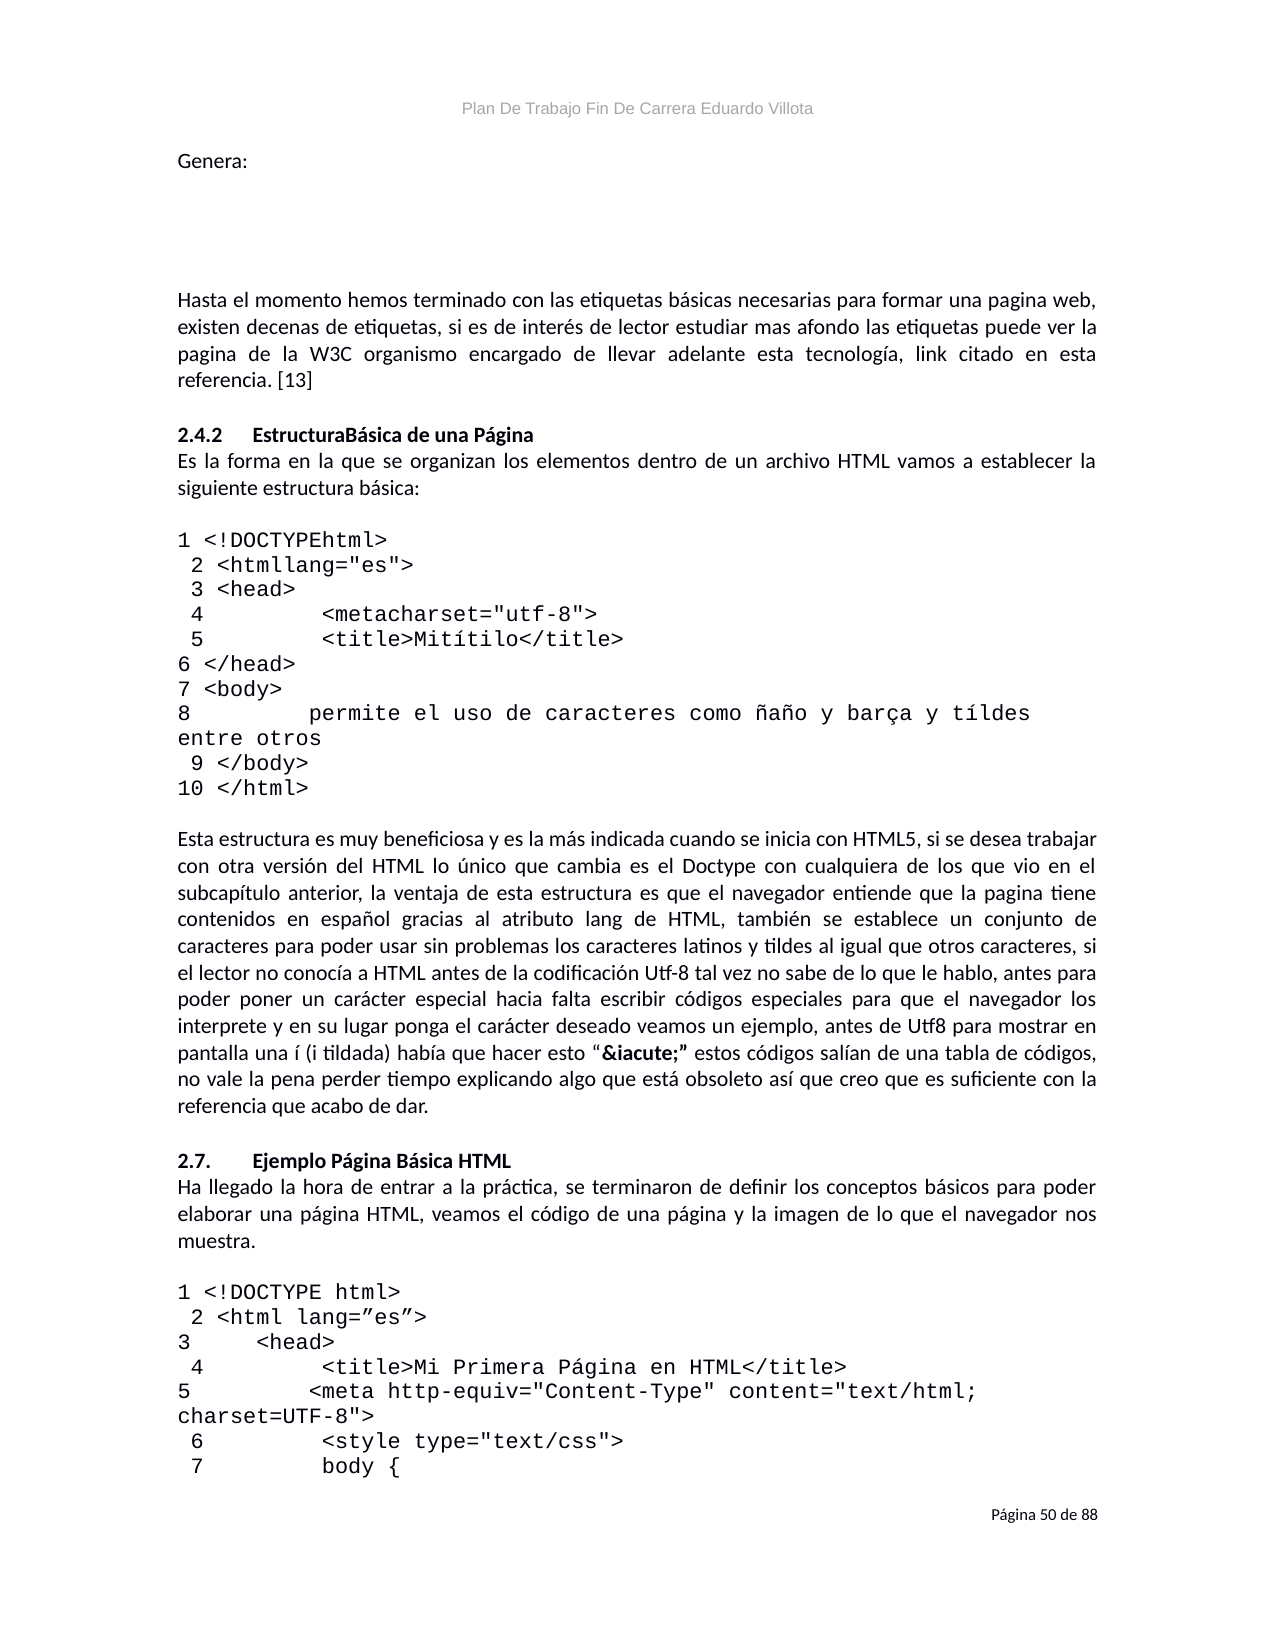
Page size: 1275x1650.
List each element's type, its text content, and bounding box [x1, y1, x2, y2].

text 1 <!DOCTYPEhtml> [177, 529, 1098, 554]
text 2 <htmllang="es"> [177, 554, 1098, 579]
text 2.4.2 EstructuraBásica de una Página [177, 421, 1098, 448]
text 2 <html lang=”es”> [177, 1306, 1098, 1331]
text 7 body { [177, 1455, 1098, 1480]
text 3 <head> [177, 579, 1098, 603]
text 5 <title>Mitítilo</title> [177, 628, 1098, 653]
text Es la forma en la que se organizan los elementos dentro de un archivo HTML vamos a establecer la siguiente estructura básica: [177, 448, 1098, 501]
text 1 <!DOCTYPE html> [177, 1281, 1098, 1306]
text 8 permite el uso de caracteres como ñaño y barça y tíldes entre otros [177, 703, 1098, 752]
text 10 </html> [177, 777, 1098, 802]
text Genera: [177, 148, 1098, 174]
text 3 <head> [177, 1331, 1098, 1356]
text 6 <style type="text/css"> [177, 1430, 1098, 1455]
text Esta estructura es muy beneficiosa y es la más indicada cuando se inicia con HTML5, si se desea trabajar con otra versión del HTML lo único que cambia es el Doctype con cualquiera de los que vio en el subcapítulo anterior, la ventaja de esta estructura es que el navegador entiende que la pagina tiene contenidos en español gracias al atributo lang de HTML, también se establece un conjunto de caracteres para poder usar sin problemas los caracteres latinos y tildes al igual que otros caracteres, si el lector no conocía a HTML antes de la codificación Utf-8 tal vez no sabe de lo que le hablo, antes para poder poner un carácter especial hacia falta escribir códigos especiales para que el navegador los interprete y en su lugar ponga el carácter deseado veamos un ejemplo, antes de Utf8 para mostrar en pantalla una í (i tildada) había que hacer esto “&iacute;” estos códigos salían de una tabla de códigos, no vale la pena perder tiempo explicando algo que está obsoleto así que creo que es suficiente con la referencia que acabo de dar. [177, 825, 1098, 1119]
text 2.7. Ejemplo Página Básica HTML [177, 1147, 1098, 1173]
text 4 <title>Mi Primera Página en HTML</title> [177, 1356, 1098, 1381]
text 9 </body> [177, 752, 1098, 777]
text 6 </head> [177, 653, 1098, 678]
text 4 <metacharset="utf-8"> [177, 603, 1098, 628]
text 5 <meta http-equiv="Content-Type" content="text/html; charset=UTF-8"> [177, 1381, 1098, 1430]
text 7 <body> [177, 678, 1098, 703]
text Ha llegado la hora de entrar a la práctica, se terminaron de definir los conceptos básicos para poder elaborar una página HTML, veamos el código de una página y la imagen de lo que el navegador nos muestra. [177, 1173, 1098, 1253]
text Hasta el momento hemos terminado con las etiquetas básicas necesarias para formar una pagina web, existen decenas de etiquetas, si es de interés de lector estudiar mas afondo las etiquetas puede ver la pagina de la W3C organismo encargado de llevar adelante esta tecnología, link citado en esta referencia. [13] [177, 286, 1098, 393]
